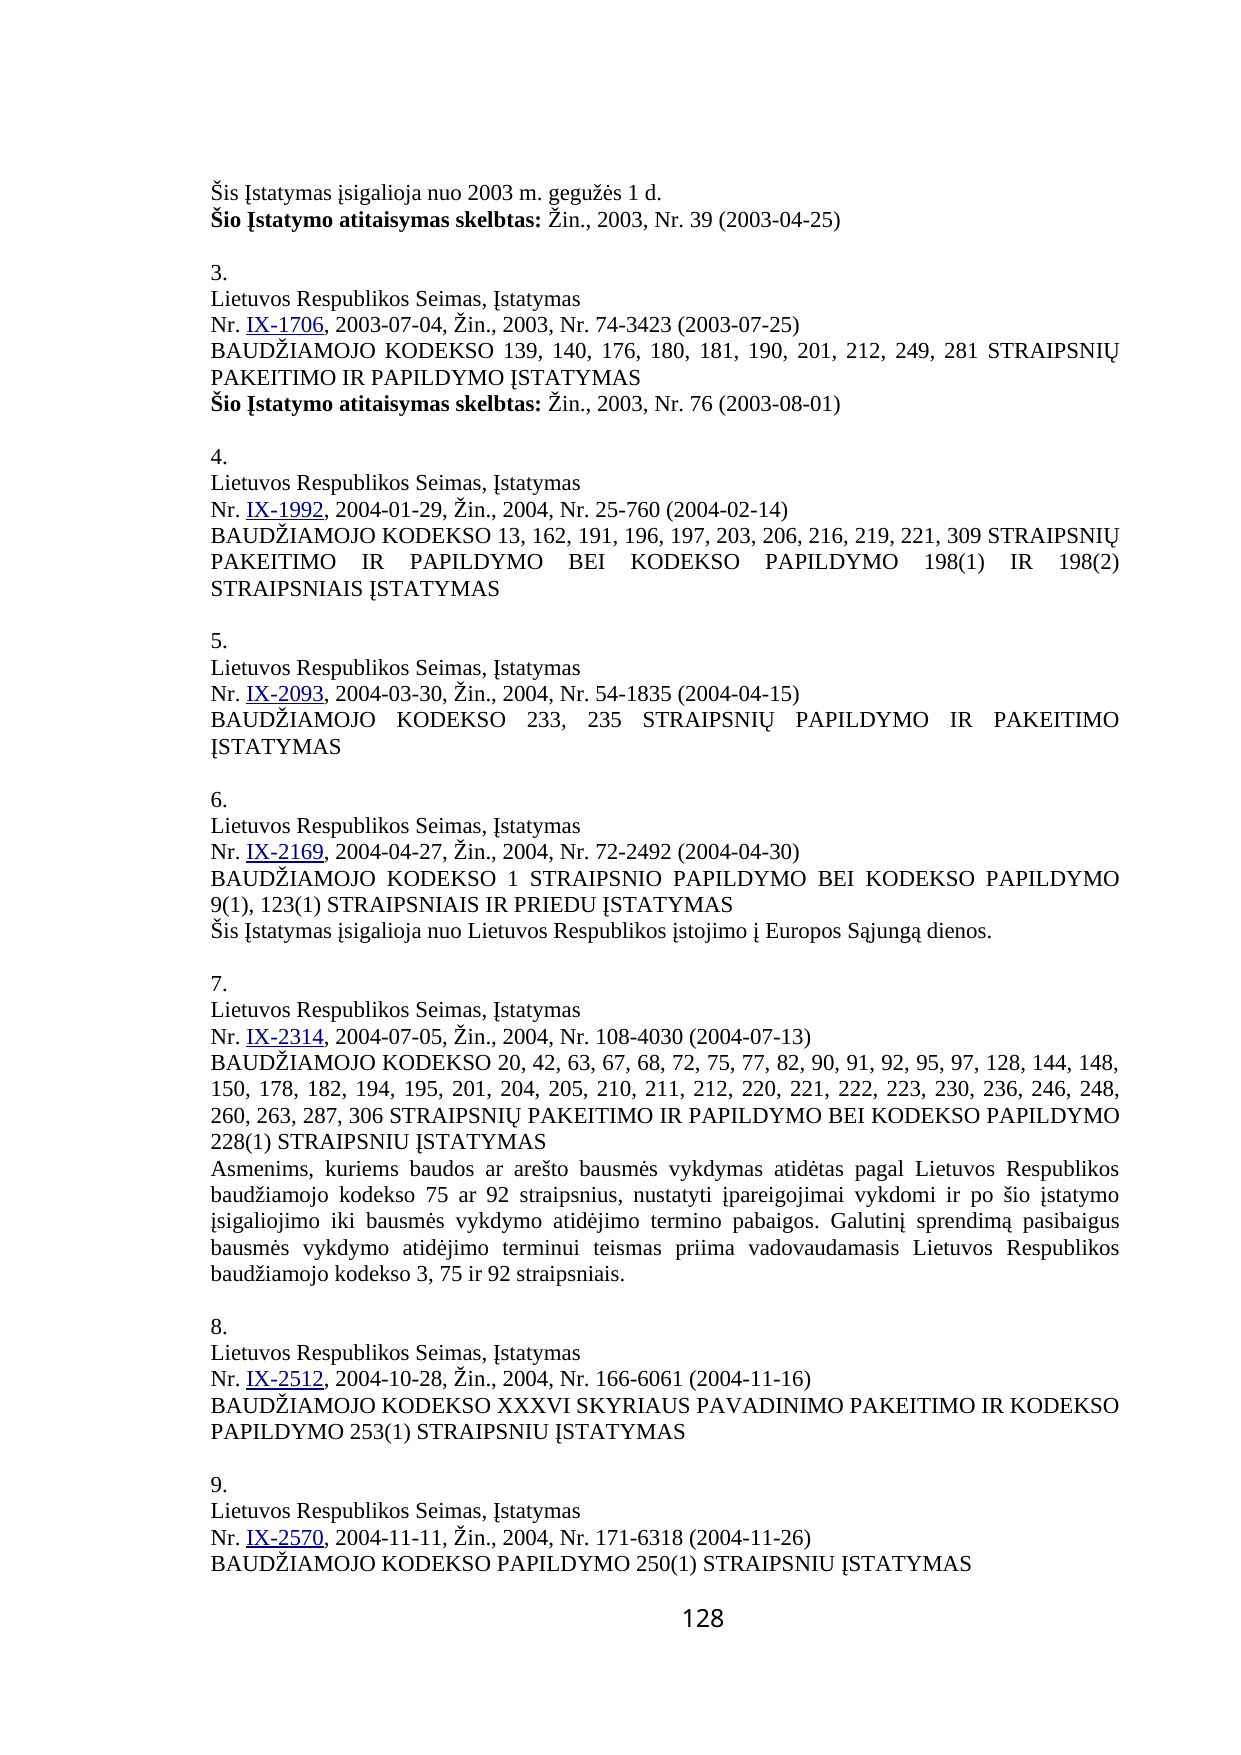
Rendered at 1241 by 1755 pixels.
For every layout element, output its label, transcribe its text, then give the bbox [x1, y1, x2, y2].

text Nr. IX-2314, 2004-07-05, Žin., 2004, Nr. 108-4030 (2004-07-13) [210, 1023, 1120, 1049]
text Nr. IX-1706, 2003-07-04, Žin., 2003, Nr. 74-3423 (2003-07-25) [210, 311, 1120, 338]
text Nr. IX-2169, 2004-04-27, Žin., 2004, Nr. 72-2492 (2004-04-30) [210, 838, 1120, 865]
text BAUDŽIAMOJO KODEKSO 1 STRAIPSNIO PAPILDYMO BEI KODEKSO PAPILDYMO 9(1), 123(1) STRAIPSNIAIS IR PRIEDU ĮSTATYMAS [210, 865, 1120, 917]
text Šio Įstatymo atitaisymas skelbtas: Žin., 2003, Nr. 39 (2003-04-25) [210, 206, 1120, 232]
text 5. [210, 627, 1120, 654]
text Nr. IX-2570, 2004-11-11, Žin., 2004, Nr. 171-6318 (2004-11-26) [210, 1523, 1120, 1550]
text Lietuvos Respublikos Seimas, Įstatymas [210, 812, 1120, 838]
text Nr. IX-1992, 2004-01-29, Žin., 2004, Nr. 25-760 (2004-02-14) [210, 496, 1120, 522]
text Nr. IX-2093, 2004-03-30, Žin., 2004, Nr. 54-1835 (2004-04-15) [210, 680, 1120, 707]
text BAUDŽIAMOJO KODEKSO PAPILDYMO 250(1) STRAIPSNIU ĮSTATYMAS [210, 1550, 1120, 1576]
text Asmenims, kuriems baudos ar arešto bausmės vykdymas atidėtas pagal Lietuvos Respublikos baudžiamojo kodekso 75 ar 92 straipsnius, nustatyti įpareigojimai vykdomi ir po šio įstatymo įsigaliojimo iki bausmės vykdymo atidėjimo termino pabaigos. Galutinį sprendimą pasibaigus bausmės vykdymo atidėjimo terminui teismas priima vadovaudamasis Lietuvos Respublikos baudžiamojo kodekso 3, 75 ir 92 straipsniais. [210, 1154, 1120, 1286]
text Lietuvos Respublikos Seimas, Įstatymas [210, 654, 1120, 680]
text Lietuvos Respublikos Seimas, Įstatymas [210, 1497, 1120, 1523]
text 9. [210, 1471, 1120, 1497]
text Lietuvos Respublikos Seimas, Įstatymas [210, 469, 1120, 496]
text Šis Įstatymas įsigalioja nuo 2003 m. gegužės 1 d. [210, 179, 1120, 206]
text Lietuvos Respublikos Seimas, Įstatymas [210, 1339, 1120, 1365]
text Lietuvos Respublikos Seimas, Įstatymas [210, 285, 1120, 311]
text 7. [210, 970, 1120, 996]
text BAUDŽIAMOJO KODEKSO 139, 140, 176, 180, 181, 190, 201, 212, 249, 281 STRAIPSNIŲ PAKEITIMO IR PAPILDYMO ĮSTATYMAS [210, 338, 1120, 390]
text Nr. IX-2512, 2004-10-28, Žin., 2004, Nr. 166-6061 (2004-11-16) [210, 1365, 1120, 1392]
text BAUDŽIAMOJO KODEKSO XXXVI SKYRIAUS PAVADINIMO PAKEITIMO IR KODEKSO PAPILDYMO 253(1) STRAIPSNIU ĮSTATYMAS [210, 1392, 1120, 1444]
text Šis Įstatymas įsigalioja nuo Lietuvos Respublikos įstojimo į Europos Sąjungą dienos. [210, 917, 1120, 944]
text BAUDŽIAMOJO KODEKSO 20, 42, 63, 67, 68, 72, 75, 77, 82, 90, 91, 92, 95, 97, 128, 144, 148, 150, 178, 182, 194, 195, 201, 204, 205, 210, 211, 212, 220, 221, 222, 223, 230, 236, 246, 248, 260, 263, 287, 306 STRAIPSNIŲ PAKEITIMO IR PAPILDYMO BEI KODEKSO PAPILDYMO 228(1) STRAIPSNIU ĮSTATYMAS [210, 1049, 1120, 1154]
text 8. [210, 1313, 1120, 1339]
text 3. [210, 258, 1120, 285]
text 6. [210, 786, 1120, 812]
text Lietuvos Respublikos Seimas, Įstatymas [210, 996, 1120, 1023]
text BAUDŽIAMOJO KODEKSO 13, 162, 191, 196, 197, 203, 206, 216, 219, 221, 309 STRAIPSNIŲ PAKEITIMO IR PAPILDYMO BEI KODEKSO PAPILDYMO 198(1) IR 198(2) STRAIPSNIAIS ĮSTATYMAS [210, 522, 1120, 601]
text Šio Įstatymo atitaisymas skelbtas: Žin., 2003, Nr. 76 (2003-08-01) [210, 390, 1120, 417]
text BAUDŽIAMOJO KODEKSO 233, 235 STRAIPSNIŲ PAPILDYMO IR PAKEITIMO ĮSTATYMAS [210, 707, 1120, 759]
text 4. [210, 443, 1120, 469]
